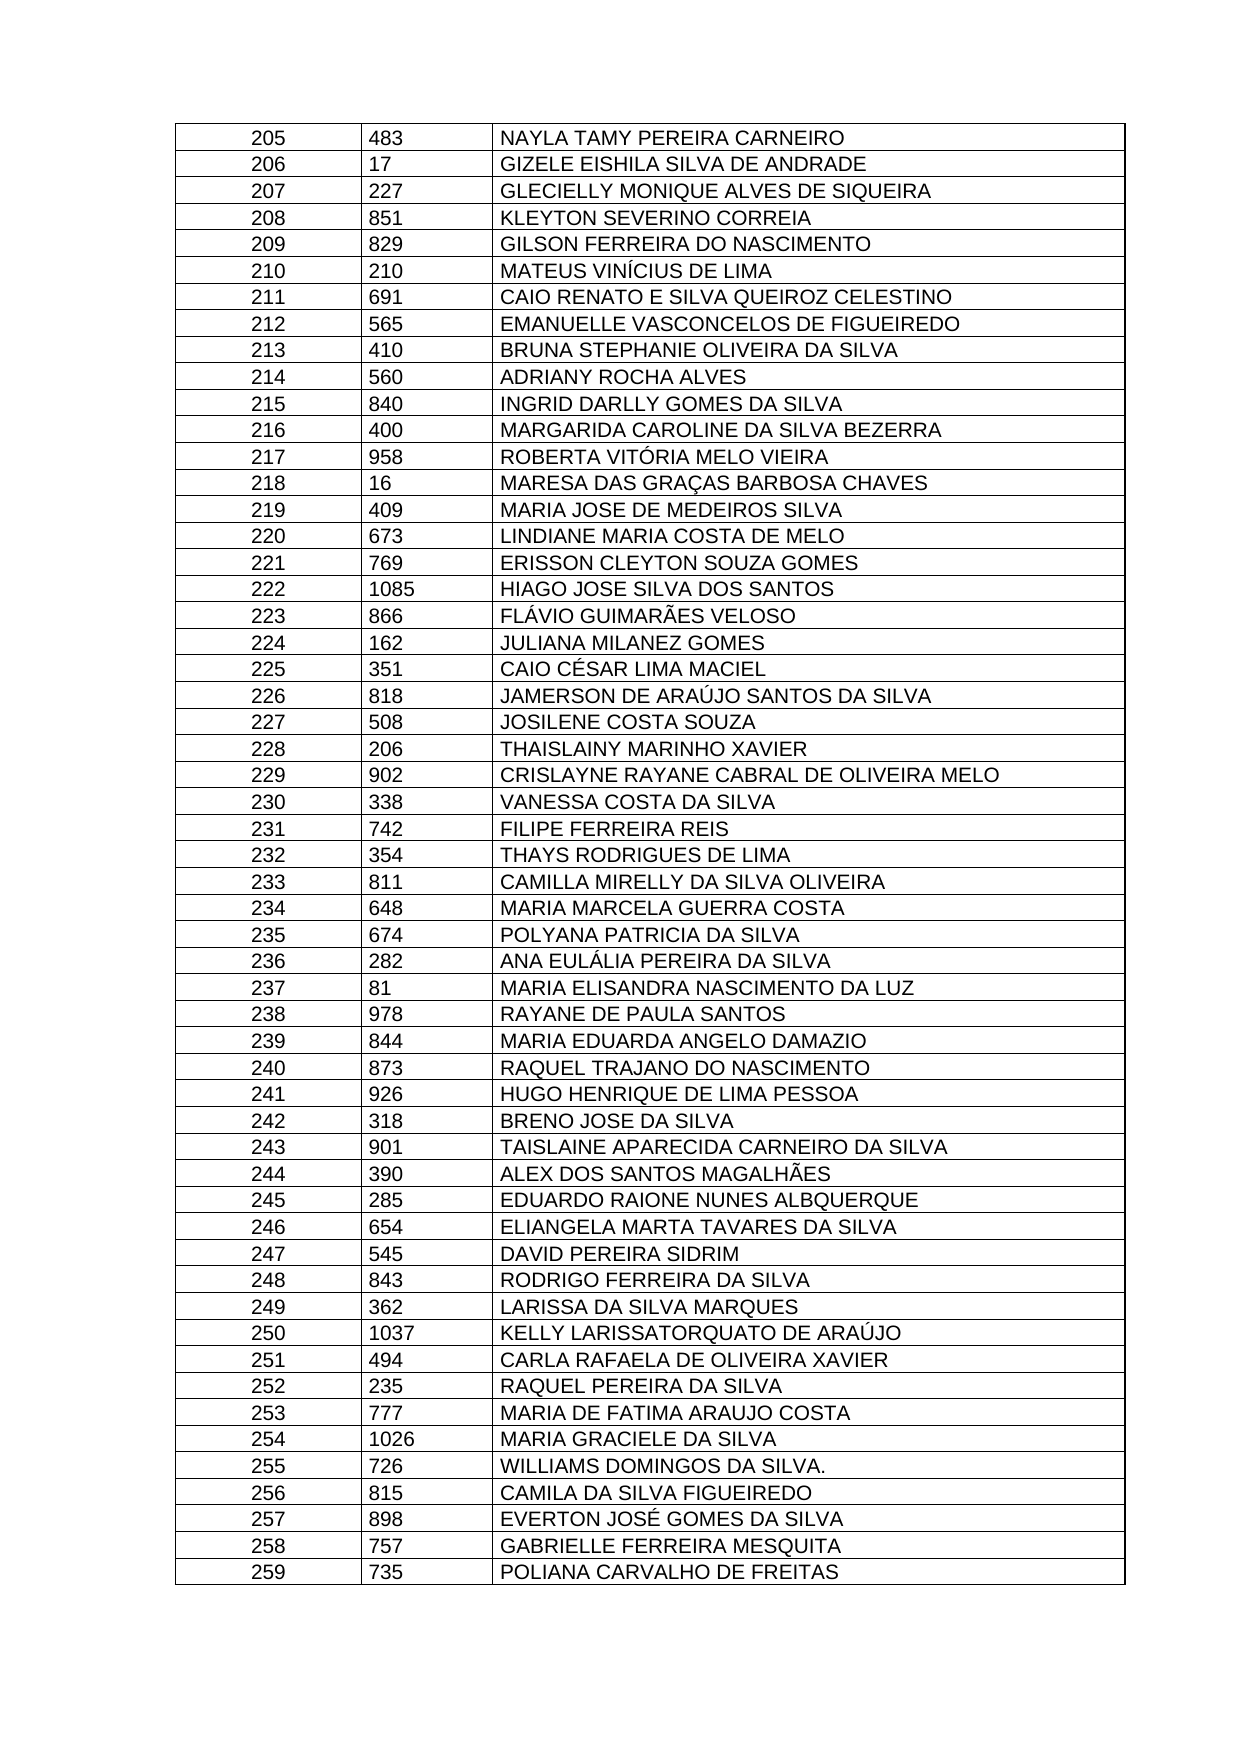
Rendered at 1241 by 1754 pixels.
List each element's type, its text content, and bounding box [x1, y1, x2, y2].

table_cell 654 [362, 1213, 492, 1239]
table_cell 978 [362, 1001, 492, 1026]
table_cell 230 [176, 788, 361, 814]
table_cell 222 [176, 576, 361, 601]
table_cell MARIA MARCELA GUERRA COSTA [493, 895, 1124, 920]
table_cell 16 [362, 470, 492, 495]
table_cell 227 [362, 177, 492, 203]
table_cell JULIANA MILANEZ GOMES [493, 629, 1124, 654]
table_cell 17 [362, 151, 492, 176]
table_cell 811 [362, 868, 492, 893]
table_cell 282 [362, 948, 492, 973]
table_cell 205 [176, 124, 361, 150]
table_cell 210 [176, 257, 361, 282]
table_cell 223 [176, 602, 361, 628]
table_cell POLYANA PATRICIA DA SILVA [493, 921, 1124, 947]
table_cell 1037 [362, 1320, 492, 1345]
table_cell 851 [362, 204, 492, 229]
table_cell 691 [362, 284, 492, 309]
table_cell THAISLAINY MARINHO XAVIER [493, 735, 1124, 761]
table_cell 206 [176, 151, 361, 176]
table_cell VANESSA COSTA DA SILVA [493, 788, 1124, 814]
table_cell RODRIGO FERREIRA DA SILVA [493, 1266, 1124, 1292]
table_cell 726 [362, 1452, 492, 1478]
table_cell 351 [362, 655, 492, 681]
table_cell 234 [176, 895, 361, 920]
table_cell 390 [362, 1160, 492, 1186]
table_cell 873 [362, 1054, 492, 1079]
table_cell 866 [362, 602, 492, 628]
table_cell ADRIANY ROCHA ALVES [493, 363, 1124, 389]
table_cell 236 [176, 948, 361, 973]
table_cell 255 [176, 1452, 361, 1478]
table_cell 208 [176, 204, 361, 229]
table_cell MARGARIDA CAROLINE DA SILVA BEZERRA [493, 416, 1124, 442]
table_cell 815 [362, 1479, 492, 1504]
table_cell 239 [176, 1027, 361, 1053]
table_cell 249 [176, 1293, 361, 1318]
table_cell 560 [362, 363, 492, 389]
table_cell 843 [362, 1266, 492, 1292]
table_cell RAYANE DE PAULA SANTOS [493, 1001, 1124, 1026]
table_cell 162 [362, 629, 492, 654]
table_cell KLEYTON SEVERINO CORREIA [493, 204, 1124, 229]
table_cell POLIANA CARVALHO DE FREITAS [493, 1559, 1124, 1584]
table_cell 1026 [362, 1426, 492, 1451]
table_cell 545 [362, 1240, 492, 1265]
table_cell CRISLAYNE RAYANE CABRAL DE OLIVEIRA MELO [493, 762, 1124, 787]
table_cell 257 [176, 1505, 361, 1531]
table_cell 244 [176, 1160, 361, 1186]
table_cell MARIA ELISANDRA NASCIMENTO DA LUZ [493, 974, 1124, 1000]
table_cell MARIA EDUARDA ANGELO DAMAZIO [493, 1027, 1124, 1053]
table_cell 256 [176, 1479, 361, 1504]
table_cell ALEX DOS SANTOS MAGALHÃES [493, 1160, 1124, 1186]
table_cell FILIPE FERREIRA REIS [493, 815, 1124, 840]
table_cell 237 [176, 974, 361, 1000]
table_cell 250 [176, 1320, 361, 1345]
table_cell 565 [362, 310, 492, 336]
table_cell CAIO RENATO E SILVA QUEIROZ CELESTINO [493, 284, 1124, 309]
table_cell 245 [176, 1187, 361, 1212]
table_cell ELIANGELA MARTA TAVARES DA SILVA [493, 1213, 1124, 1239]
table_cell 735 [362, 1559, 492, 1584]
table_cell 225 [176, 655, 361, 681]
table_cell 926 [362, 1080, 492, 1106]
table_cell 235 [362, 1373, 492, 1398]
table_cell 228 [176, 735, 361, 761]
table_cell 251 [176, 1346, 361, 1372]
table_cell 227 [176, 709, 361, 734]
table_cell 214 [176, 363, 361, 389]
table_cell CARLA RAFAELA DE OLIVEIRA XAVIER [493, 1346, 1124, 1372]
table_cell 757 [362, 1532, 492, 1557]
table_cell 901 [362, 1134, 492, 1159]
table_cell 648 [362, 895, 492, 920]
table_cell 338 [362, 788, 492, 814]
table_cell 248 [176, 1266, 361, 1292]
table_cell GLECIELLY MONIQUE ALVES DE SIQUEIRA [493, 177, 1124, 203]
table_cell 902 [362, 762, 492, 787]
table_cell ROBERTA VITÓRIA MELO VIEIRA [493, 443, 1124, 468]
table_cell 210 [362, 257, 492, 282]
table_cell BRENO JOSE DA SILVA [493, 1107, 1124, 1132]
table_cell 494 [362, 1346, 492, 1372]
table_cell 829 [362, 230, 492, 256]
table_cell 218 [176, 470, 361, 495]
table_cell INGRID DARLLY GOMES DA SILVA [493, 390, 1124, 415]
table_cell FLÁVIO GUIMARÃES VELOSO [493, 602, 1124, 628]
table_cell EDUARDO RAIONE NUNES ALBQUERQUE [493, 1187, 1124, 1212]
table_cell THAYS RODRIGUES DE LIMA [493, 841, 1124, 867]
table_cell 777 [362, 1399, 492, 1425]
table_cell 217 [176, 443, 361, 468]
table_cell CAIO CÉSAR LIMA MACIEL [493, 655, 1124, 681]
table_cell 81 [362, 974, 492, 1000]
table_cell HUGO HENRIQUE DE LIMA PESSOA [493, 1080, 1124, 1106]
table_cell MARIA JOSE DE MEDEIROS SILVA [493, 496, 1124, 522]
table_cell MARESA DAS GRAÇAS BARBOSA CHAVES [493, 470, 1124, 495]
table_cell 240 [176, 1054, 361, 1079]
table_cell ERISSON CLEYTON SOUZA GOMES [493, 549, 1124, 575]
table_cell 844 [362, 1027, 492, 1053]
table_cell 840 [362, 390, 492, 415]
table_cell 233 [176, 868, 361, 893]
table_cell WILLIAMS DOMINGOS DA SILVA. [493, 1452, 1124, 1478]
table_cell 410 [362, 337, 492, 362]
table_cell 253 [176, 1399, 361, 1425]
table_cell EMANUELLE VASCONCELOS DE FIGUEIREDO [493, 310, 1124, 336]
table_cell 220 [176, 523, 361, 548]
table_cell RAQUEL PEREIRA DA SILVA [493, 1373, 1124, 1398]
table_cell 247 [176, 1240, 361, 1265]
table_cell 254 [176, 1426, 361, 1451]
table_cell 216 [176, 416, 361, 442]
table_cell 508 [362, 709, 492, 734]
table_cell KELLY LARISSATORQUATO DE ARAÚJO [493, 1320, 1124, 1345]
table_cell 213 [176, 337, 361, 362]
table_cell 258 [176, 1532, 361, 1557]
table_cell 1085 [362, 576, 492, 601]
table_cell LINDIANE MARIA COSTA DE MELO [493, 523, 1124, 548]
table_cell HIAGO JOSE SILVA DOS SANTOS [493, 576, 1124, 601]
table_cell ANA EULÁLIA PEREIRA DA SILVA [493, 948, 1124, 973]
table_cell 409 [362, 496, 492, 522]
table_cell 207 [176, 177, 361, 203]
table_cell DAVID PEREIRA SIDRIM [493, 1240, 1124, 1265]
table_cell 958 [362, 443, 492, 468]
table_cell 219 [176, 496, 361, 522]
table_cell 235 [176, 921, 361, 947]
table_cell 224 [176, 629, 361, 654]
table_cell 209 [176, 230, 361, 256]
table_cell 742 [362, 815, 492, 840]
table_cell RAQUEL TRAJANO DO NASCIMENTO [493, 1054, 1124, 1079]
table_cell MARIA DE FATIMA ARAUJO COSTA [493, 1399, 1124, 1425]
table_cell 242 [176, 1107, 361, 1132]
table_cell 769 [362, 549, 492, 575]
table_cell MATEUS VINÍCIUS DE LIMA [493, 257, 1124, 282]
table_cell 215 [176, 390, 361, 415]
table_cell 673 [362, 523, 492, 548]
table_cell LARISSA DA SILVA MARQUES [493, 1293, 1124, 1318]
table_cell 674 [362, 921, 492, 947]
table_cell GABRIELLE FERREIRA MESQUITA [493, 1532, 1124, 1557]
table_cell 259 [176, 1559, 361, 1584]
table_cell TAISLAINE APARECIDA CARNEIRO DA SILVA [493, 1134, 1124, 1159]
table_cell GIZELE EISHILA SILVA DE ANDRADE [493, 151, 1124, 176]
table_cell 400 [362, 416, 492, 442]
table_cell 285 [362, 1187, 492, 1212]
table_cell 252 [176, 1373, 361, 1398]
table_cell 221 [176, 549, 361, 575]
table_cell 212 [176, 310, 361, 336]
table_cell NAYLA TAMY PEREIRA CARNEIRO [493, 124, 1124, 150]
table_cell 238 [176, 1001, 361, 1026]
table_cell CAMILA DA SILVA FIGUEIREDO [493, 1479, 1124, 1504]
table_cell 229 [176, 762, 361, 787]
table_cell 318 [362, 1107, 492, 1132]
table_cell EVERTON JOSÉ GOMES DA SILVA [493, 1505, 1124, 1531]
table_cell MARIA GRACIELE DA SILVA [493, 1426, 1124, 1451]
table_cell 898 [362, 1505, 492, 1531]
table_cell 354 [362, 841, 492, 867]
table_cell 206 [362, 735, 492, 761]
table_cell 483 [362, 124, 492, 150]
table_cell 232 [176, 841, 361, 867]
table_cell 231 [176, 815, 361, 840]
table_cell 362 [362, 1293, 492, 1318]
table_cell BRUNA STEPHANIE OLIVEIRA DA SILVA [493, 337, 1124, 362]
table_cell GILSON FERREIRA DO NASCIMENTO [493, 230, 1124, 256]
table_cell JAMERSON DE ARAÚJO SANTOS DA SILVA [493, 682, 1124, 707]
table_cell 246 [176, 1213, 361, 1239]
table_cell 226 [176, 682, 361, 707]
table_cell CAMILLA MIRELLY DA SILVA OLIVEIRA [493, 868, 1124, 893]
table_cell 211 [176, 284, 361, 309]
table_cell 243 [176, 1134, 361, 1159]
table_cell JOSILENE COSTA SOUZA [493, 709, 1124, 734]
table_cell 818 [362, 682, 492, 707]
table_cell 241 [176, 1080, 361, 1106]
